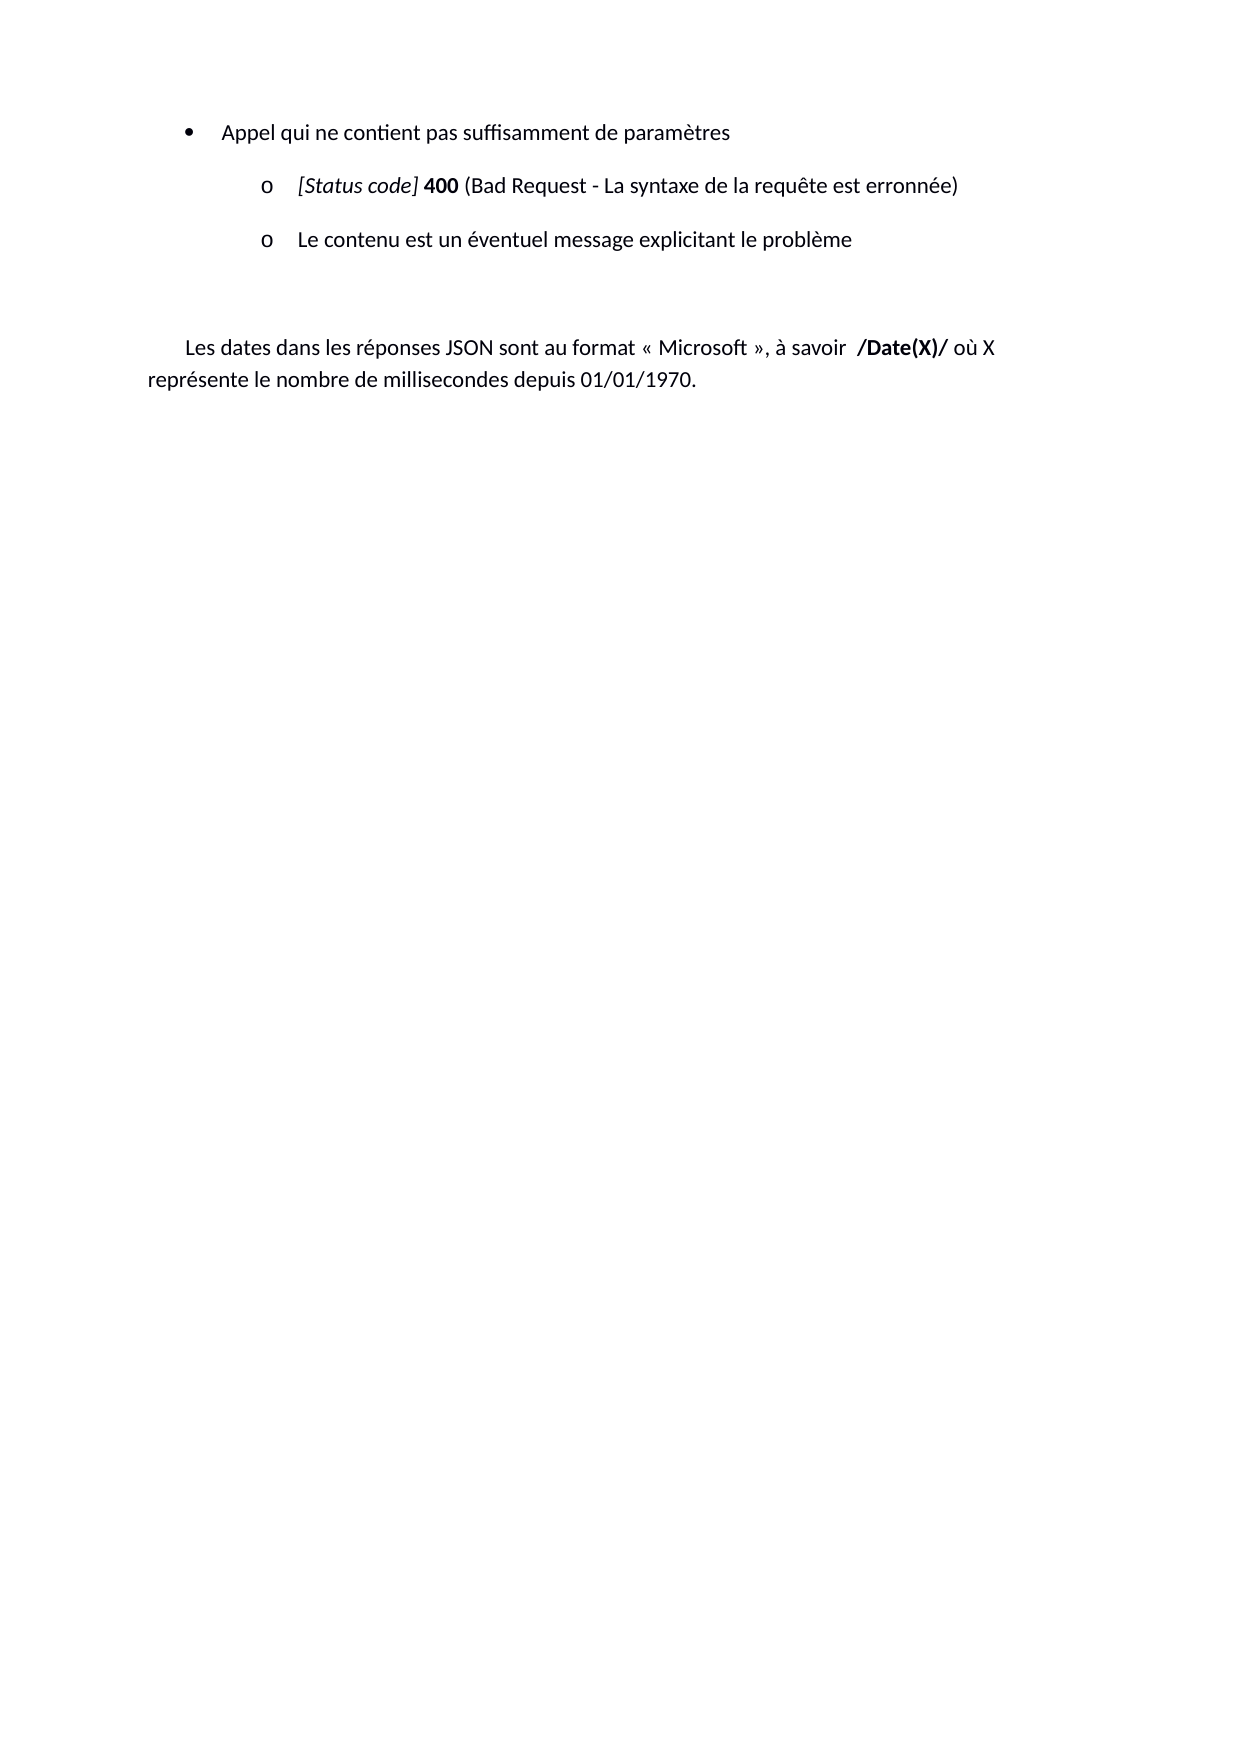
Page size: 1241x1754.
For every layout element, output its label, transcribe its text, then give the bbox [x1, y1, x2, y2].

list Appel qui ne contient pas suffisamment de paramètres [185, 118, 1093, 146]
list Le contenu est un éventuel message explicitant le problème [260, 226, 1093, 255]
text Les dates dans les réponses JSON sont au format « Microsoft », à savoir /Date(X)/ où X représente le nombre de millisecondes depuis 01/01/1970. [148, 333, 1093, 393]
list [Status code] 400 (Bad Request - La syntaxe de la requête est erronnée) [260, 171, 1093, 200]
